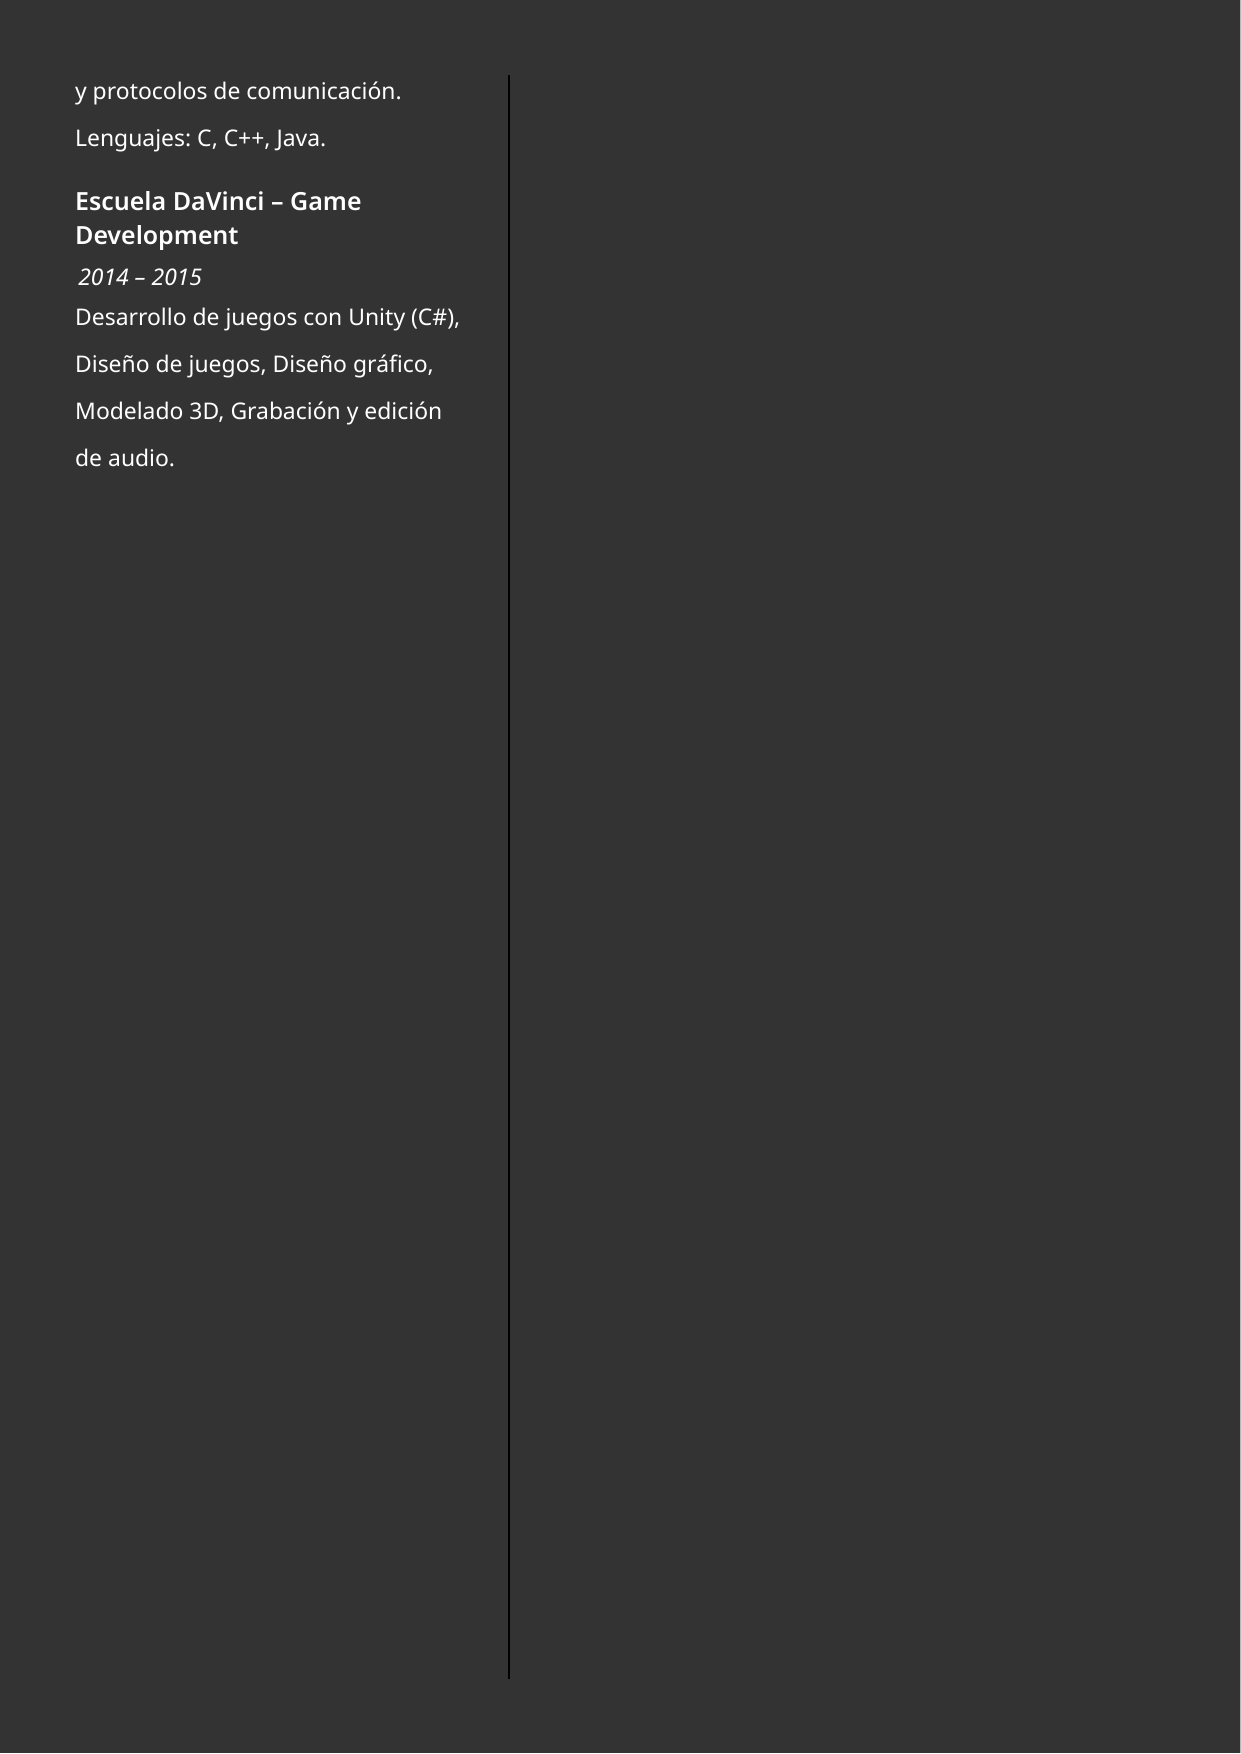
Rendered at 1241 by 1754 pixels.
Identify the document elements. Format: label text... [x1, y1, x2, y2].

subtitle Escuela DaVinci – Game Development [75, 183, 471, 251]
text y protocolos de comunicación. Lenguajes: C, C++, Java. [75, 75, 471, 153]
text Desarrollo de juegos con Unity (C#), Diseño de juegos, Diseño gráfico, Modelado 3D, Grabación y edición de audio. [75, 301, 471, 473]
subtitle 2014 – 2015 [75, 257, 471, 295]
